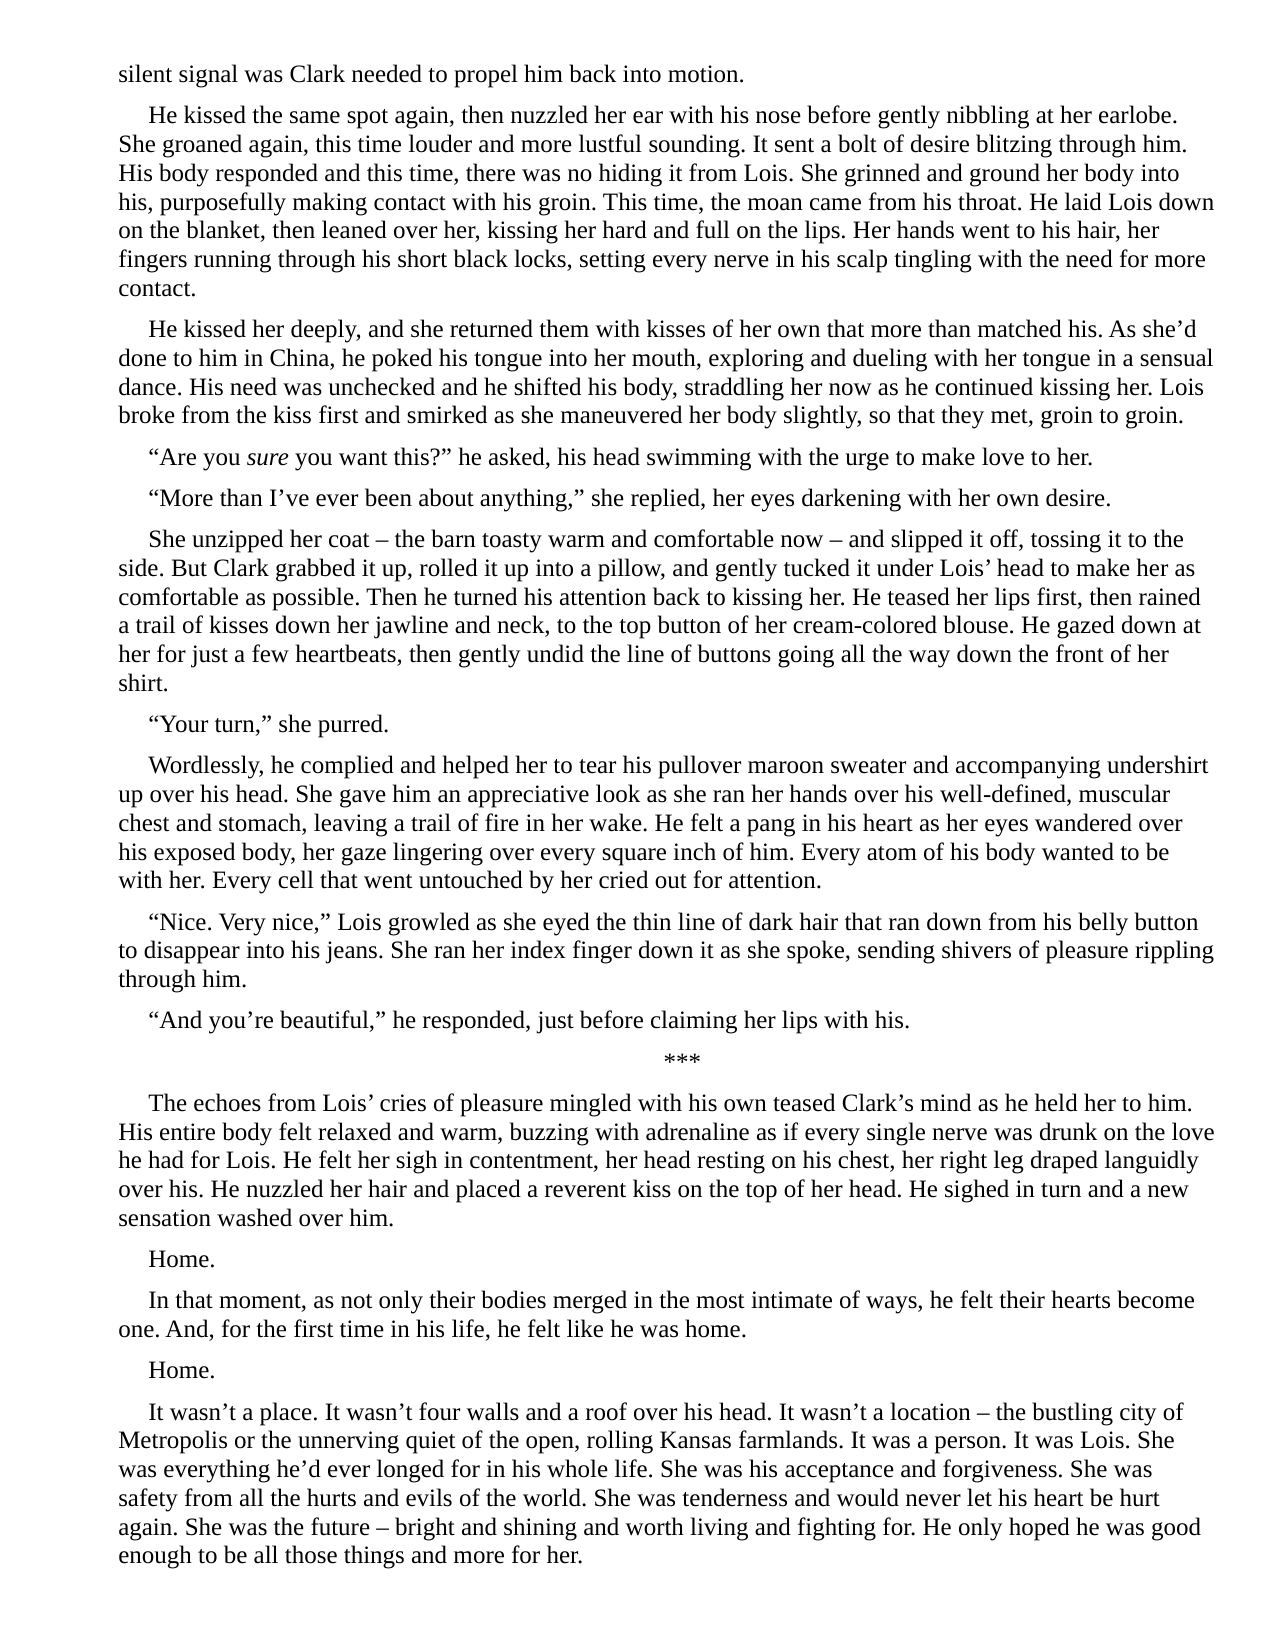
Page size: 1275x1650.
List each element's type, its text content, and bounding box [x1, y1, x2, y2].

text silent signal was Clark needed to propel him back into motion. [118, 59, 1216, 88]
text In that moment, as not only their bodies merged in the most intimate of ways, he felt their hearts become one. And, for the first time in his life, he felt like he was home. [118, 1285, 1216, 1343]
text She unzipped her coat – the barn toasty warm and comfortable now – and slipped it off, tossing it to the side. But Clark grabbed it up, rolled it up into a pillow, and gently tucked it under Lois’ head to make her as comfortable as possible. Then he turned his attention back to kissing her. He teased her lips first, then rained a trail of kisses down her jawline and neck, to the top button of her cream-colored blouse. He gazed down at her for just a few heartbeats, then gently undid the line of buttons going all the way down the front of her shirt. [118, 524, 1216, 697]
text It wasn’t a place. It wasn’t four walls and a roof over his head. It wasn’t a location – the bustling city of Metropolis or the unnerving quiet of the open, rolling Kansas farmlands. It was a person. It was Lois. She was everything he’d ever longed for in his whole life. She was his acceptance and forgiveness. She was safety from all the hurts and evils of the world. She was tenderness and would never let his heart be hurt again. She was the future – bright and shining and worth living and fighting for. He only hoped he was good enough to be all those things and more for her. [118, 1397, 1216, 1569]
text “More than I’ve ever been about anything,” she replied, her eyes darkening with her own desire. [118, 483, 1216, 512]
text *** [118, 1047, 1216, 1075]
text “Are you sure you want this?” he asked, his head swimming with the urge to make love to her. [118, 442, 1216, 470]
text “Your turn,” she purred. [118, 709, 1216, 738]
text Home. [118, 1355, 1216, 1384]
text He kissed the same spot again, then nuzzled her ear with his nose before gently nibbling at her earlobe. She groaned again, this time louder and more lustful sounding. It sent a bolt of desire blitzing through him. His body responded and this time, there was no hiding it from Lois. She grinned and ground her body into his, purposefully making contact with his groin. This time, the moan came from his throat. He laid Lois down on the blanket, then leaned over her, kissing her hard and full on the lips. Her hands went to his hair, her fingers running through his short black locks, setting every nerve in his scalp tingling with the need for more contact. [118, 100, 1216, 302]
text The echoes from Lois’ cries of pleasure mingled with his own teased Clark’s mind as he held her to him. His entire body felt relaxed and warm, buzzing with adrenaline as if every single nerve was drunk on the love he had for Lois. He felt her sigh in contentment, her head resting on his chest, her right leg draped languidly over his. He nuzzled her hair and placed a reverent kiss on the top of her head. He sighed in turn and a new sensation washed over him. [118, 1088, 1216, 1232]
text Wordlessly, he complied and helped her to tear his pullover maroon sweater and accompanying undershirt up over his head. She gave him an appreciative look as she ran her hands over his well-defined, muscular chest and stomach, leaving a trail of fire in her wake. He felt a pang in his heart as her eyes wandered over his exposed body, her gaze lingering over every square inch of him. Every atom of his body wanted to be with her. Every cell that went untouched by her cried out for attention. [118, 750, 1216, 894]
text He kissed her deeply, and she returned them with kisses of her own that more than matched his. As she’d done to him in China, he poked his tongue into her mouth, exploring and dueling with her tongue in a sensual dance. His need was unchecked and he shifted his body, straddling her now as he continued kissing her. Lois broke from the kiss first and smirked as she maneuvered her body slightly, so that they met, groin to groin. [118, 314, 1216, 429]
text Home. [118, 1244, 1216, 1273]
text “Nice. Very nice,” Lois growled as she eyed the thin line of dark hair that ran down from his belly button to disappear into his jeans. She ran her index finger down it as she spoke, sending shivers of pleasure rippling through him. [118, 907, 1216, 993]
text “And you’re beautiful,” he responded, just before claiming her lips with his. [118, 1005, 1216, 1034]
